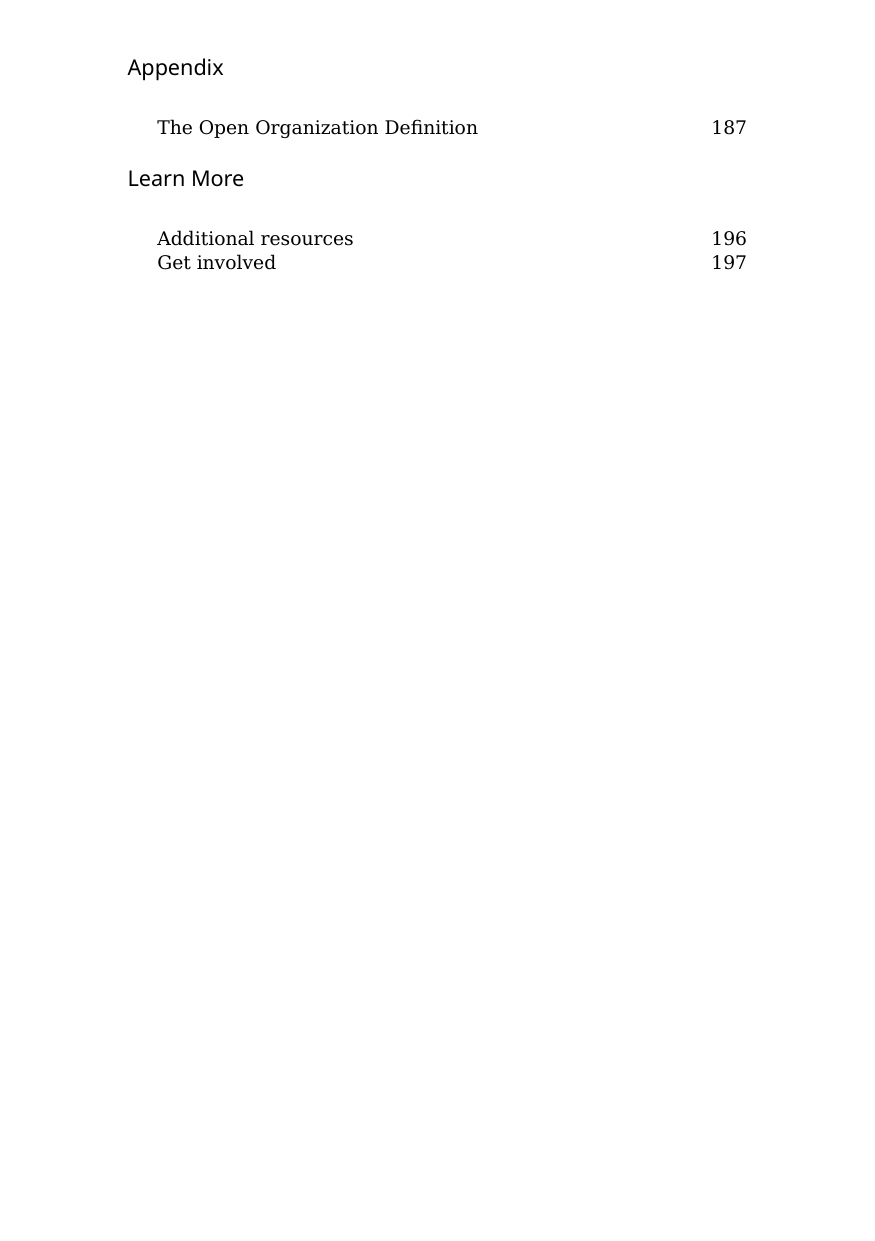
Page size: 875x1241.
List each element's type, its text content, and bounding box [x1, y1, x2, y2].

text The Open Organization Definition 187 [157, 117, 747, 139]
text Learn More [127, 164, 747, 225]
text Get involved 197 [157, 252, 747, 274]
text Additional resources 196 [157, 228, 747, 250]
text Appendix [127, 52, 747, 114]
